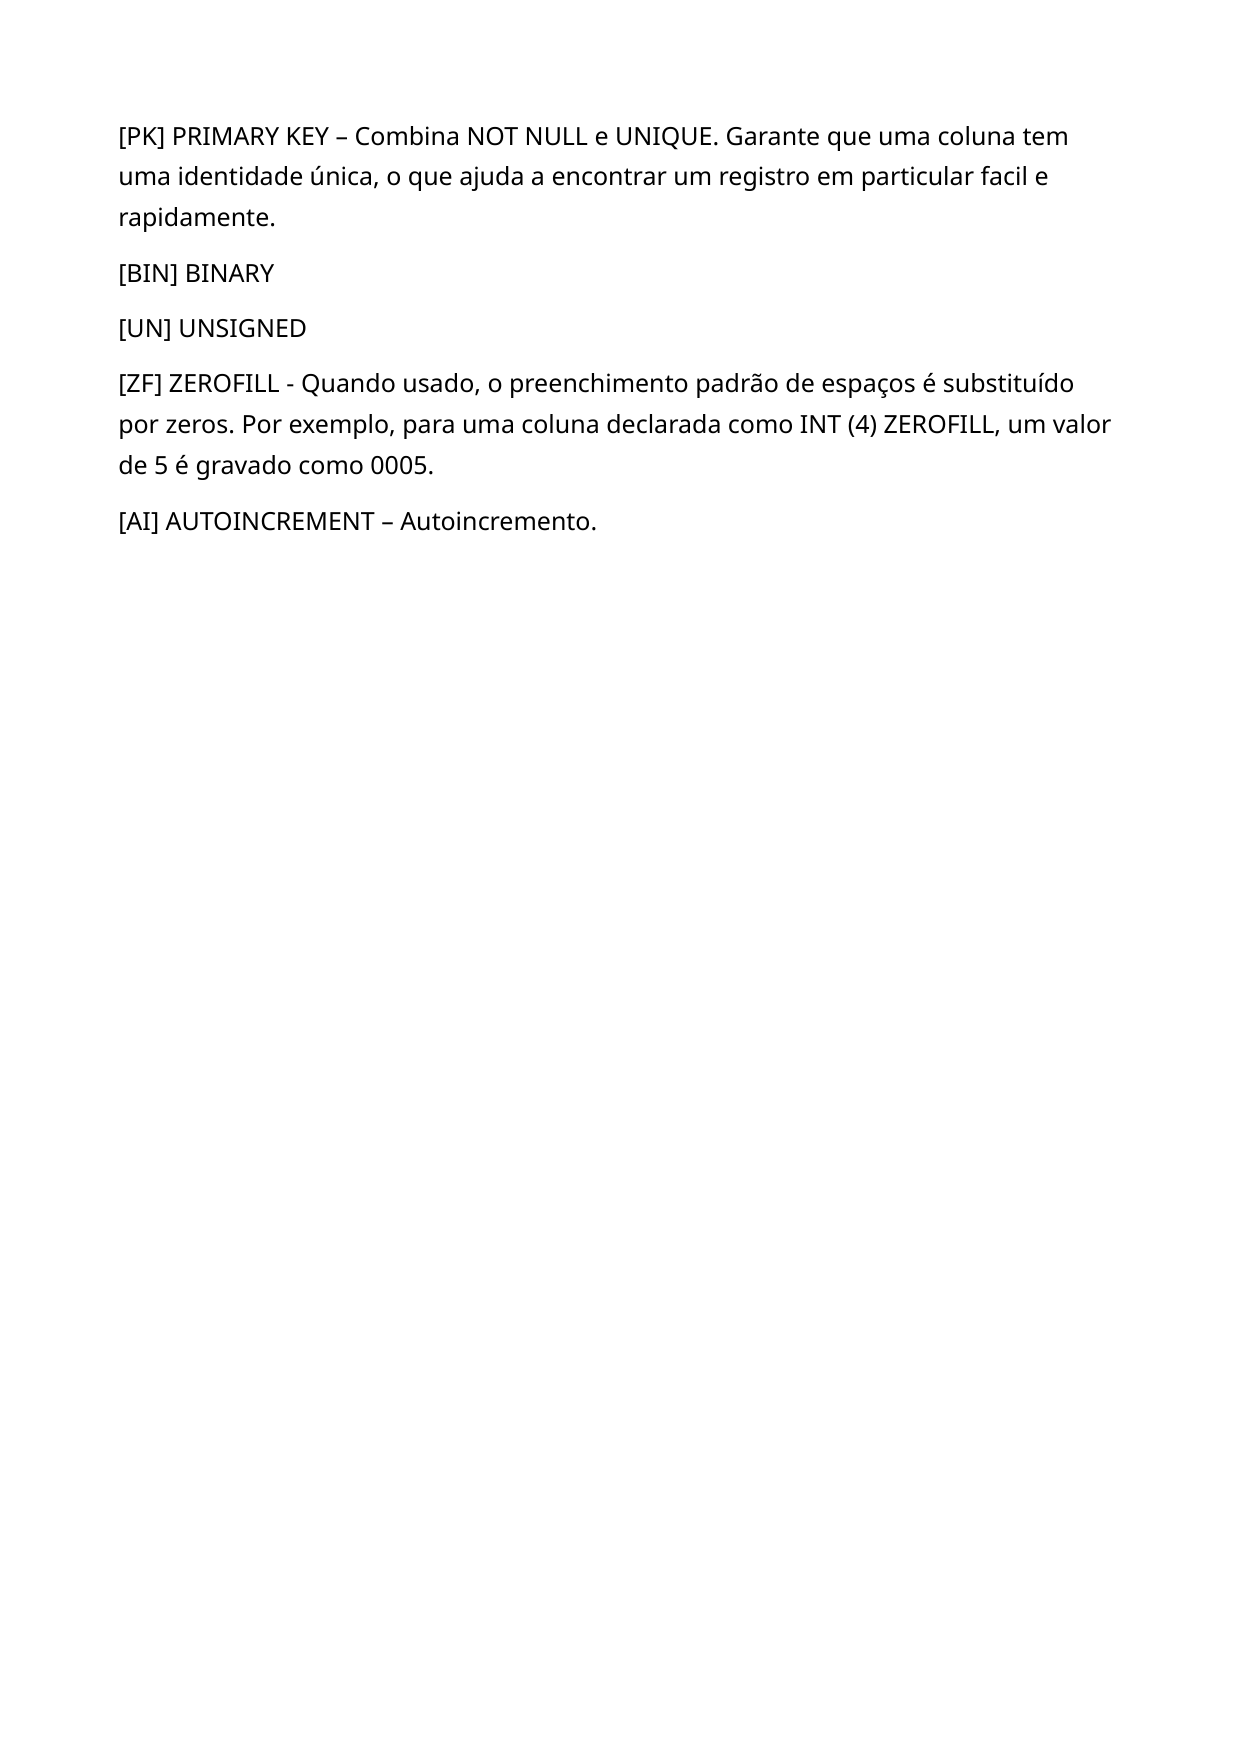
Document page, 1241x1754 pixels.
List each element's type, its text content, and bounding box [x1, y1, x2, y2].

text [ZF] ZEROFILL - Quando usado, o preenchimento padrão de espaços é substituído por zeros. Por exemplo, para uma coluna declarada como INT (4) ZEROFILL, um valor de 5 é gravado como 0005. [118, 366, 1122, 482]
text [BIN] BINARY [118, 255, 1122, 289]
text [AI] AUTOINCREMENT – Autoincremento. [118, 503, 1122, 537]
text [PK] PRIMARY KEY – Combina NOT NULL e UNIQUE. Garante que uma coluna tem uma identidade única, o que ajuda a encontrar um registro em particular facil e rapidamente. [118, 118, 1122, 234]
text [UN] UNSIGNED [118, 311, 1122, 345]
